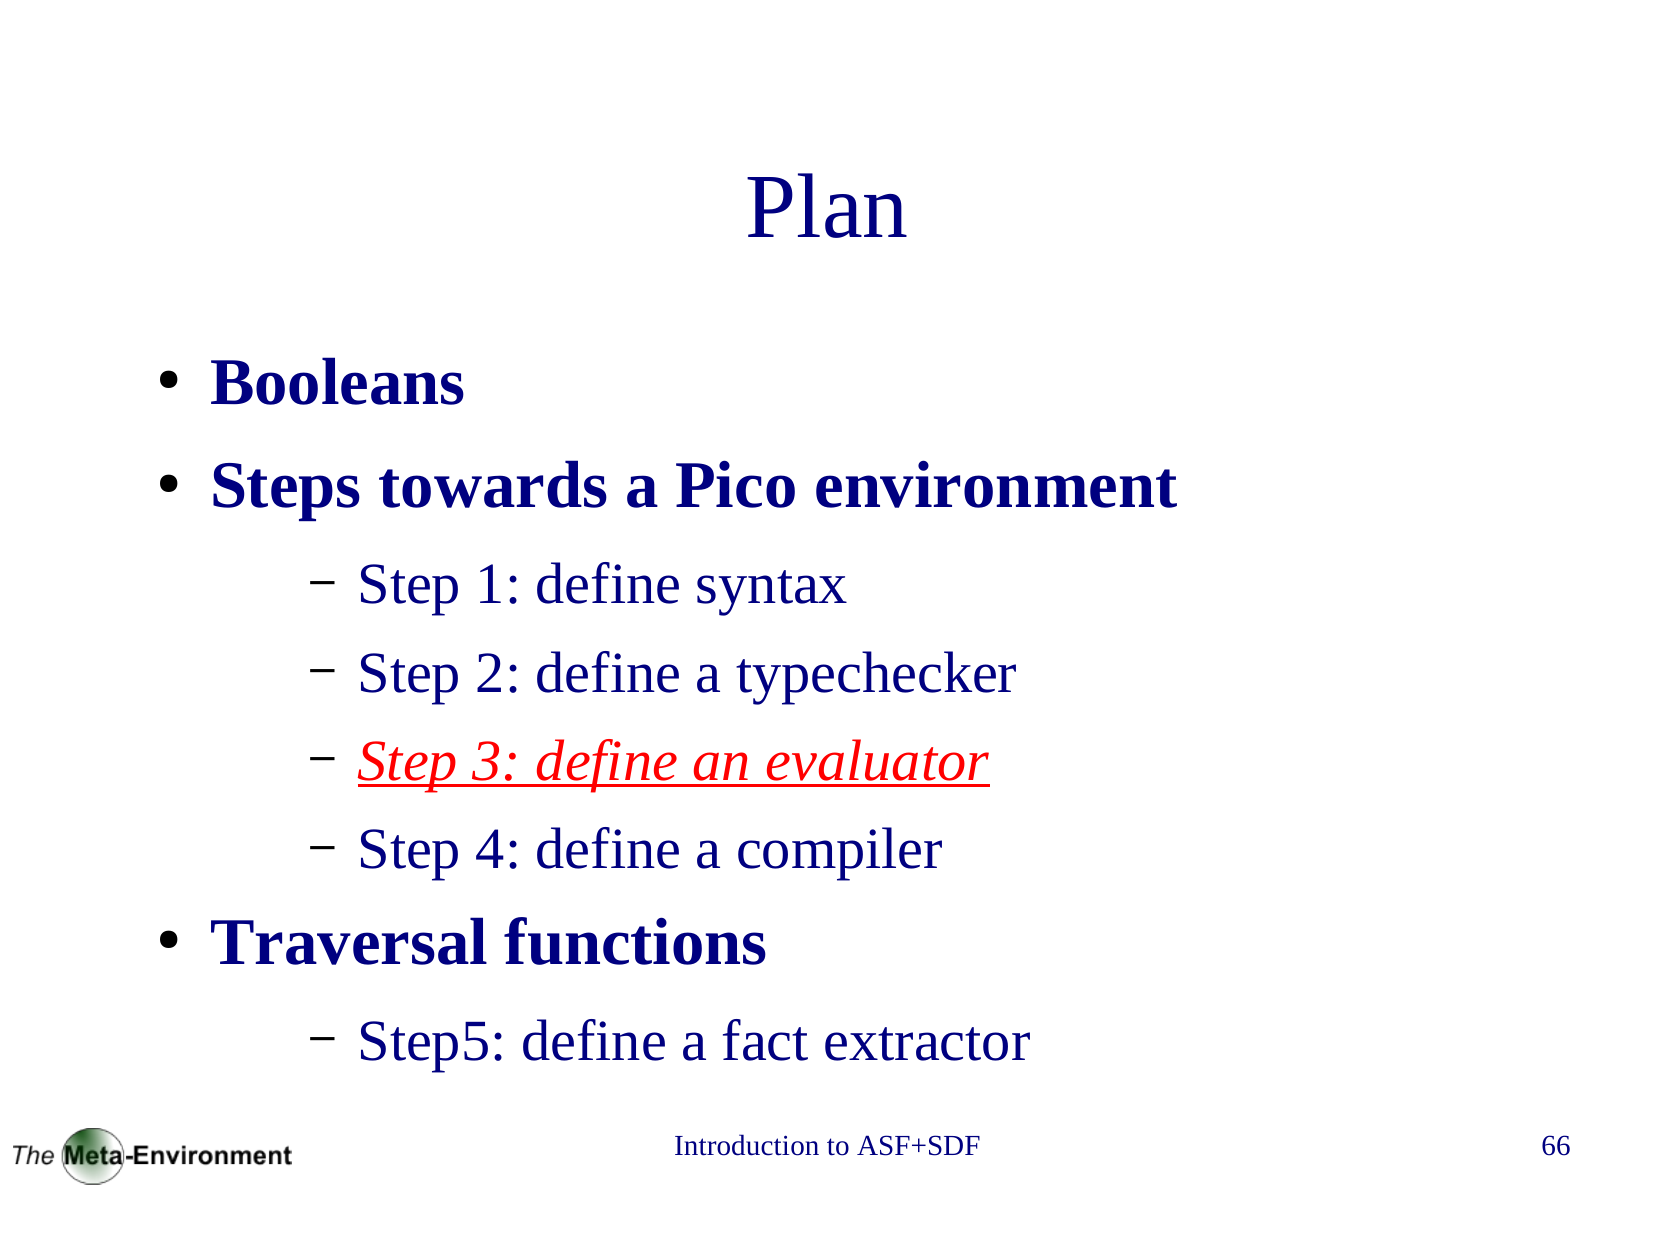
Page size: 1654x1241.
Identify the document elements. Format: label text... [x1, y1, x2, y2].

title Plan [121, 102, 1534, 311]
list Booleans Steps towards a Pico environment Step 1: define syntax Step 2: define a typechecker Step 3: define an evaluator Step 4: define a compiler Traversal functions Step5: define a fact extractor [121, 344, 1534, 1127]
picture [13, 1128, 292, 1185]
